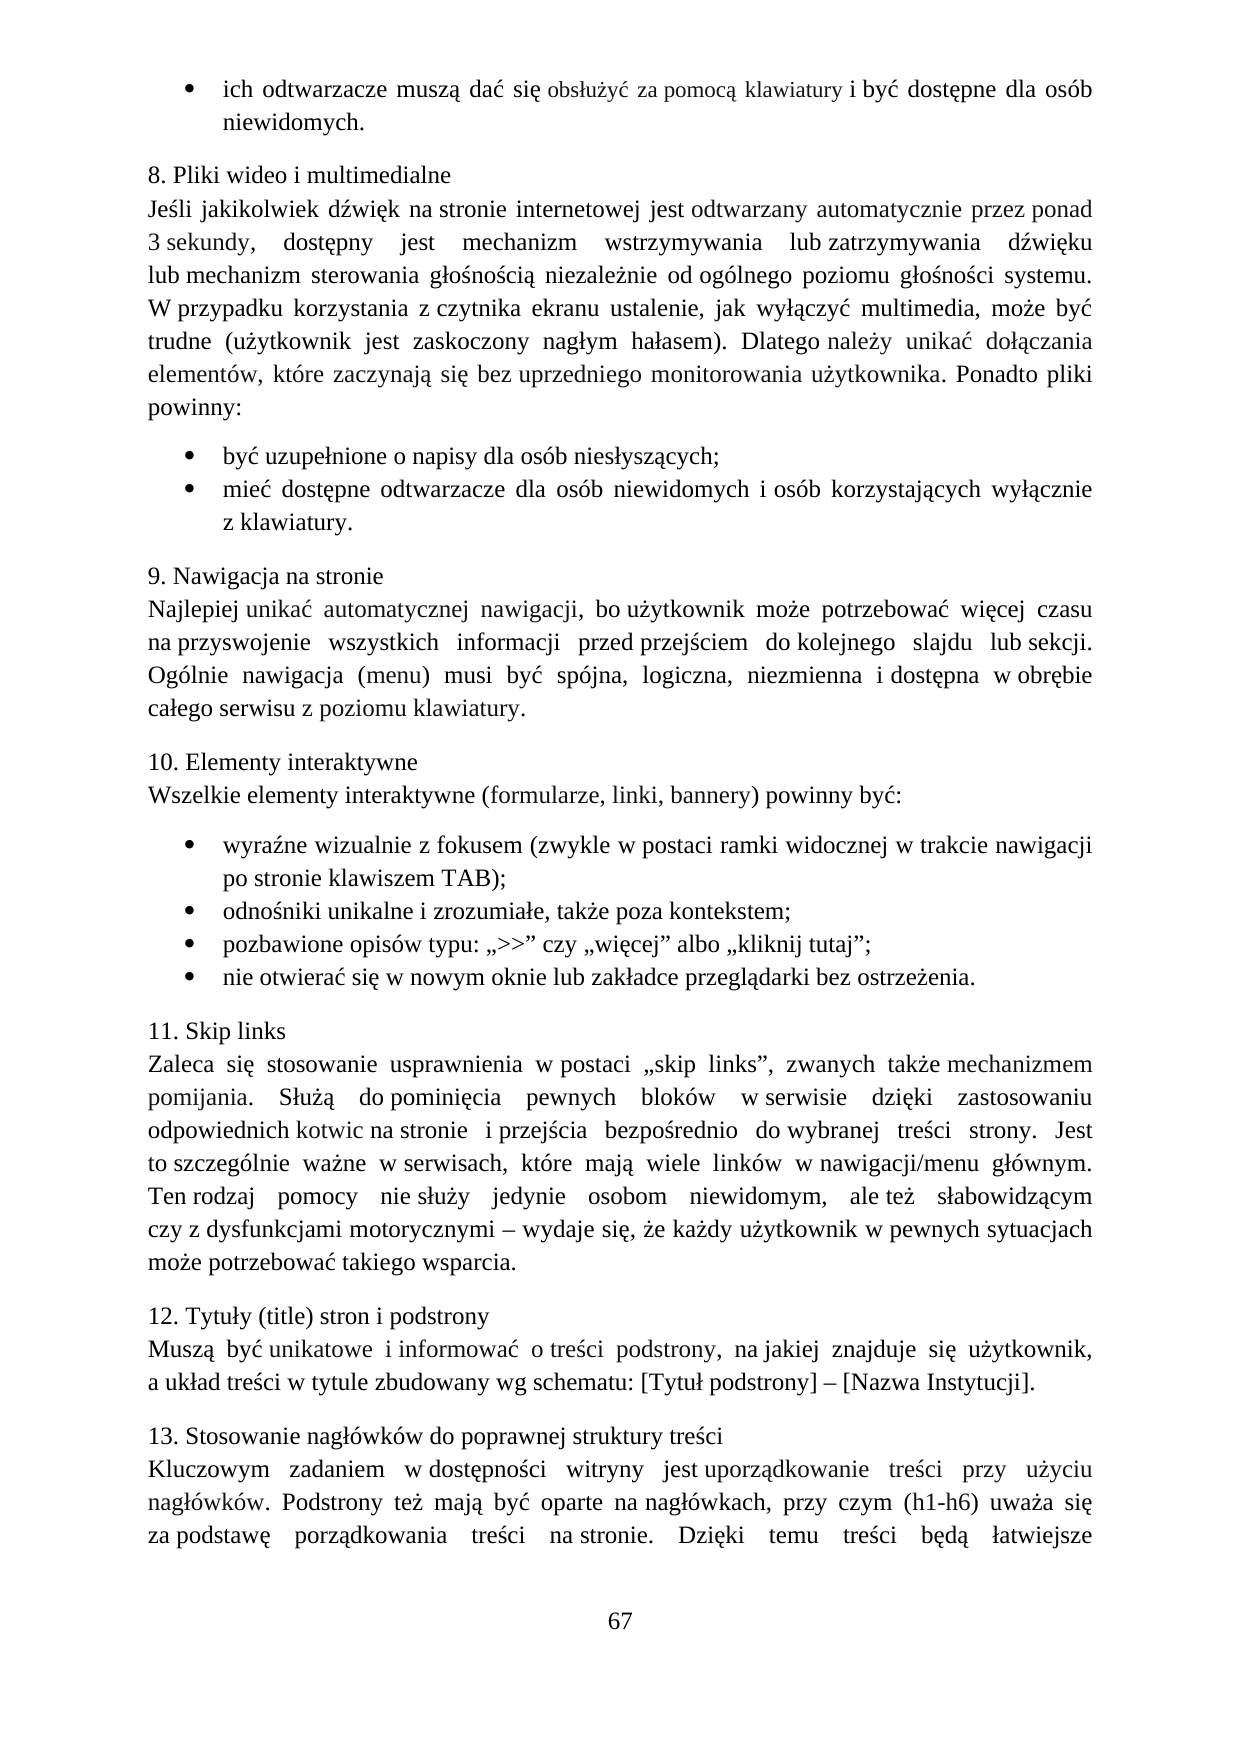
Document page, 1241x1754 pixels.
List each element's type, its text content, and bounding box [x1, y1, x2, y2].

text Jeśli jakikolwiek dźwięk na stronie internetowej jest odtwarzany automatycznie przez ponad 3 sekundy, dostępny jest mechanizm wstrzymywania lub zatrzymywania dźwięku lub mechanizm sterowania głośnością niezależnie od ogólnego poziomu głośności systemu. W przypadku korzystania z czytnika ekranu ustalenie, jak wyłączyć multimedia, może być trudne (użytkownik jest zaskoczony nagłym hałasem). Dlatego należy unikać dołączania elementów, które zaczynają się bez uprzedniego monitorowania użytkownika. Ponadto pliki powinny: [148, 194, 1093, 421]
text Muszą być unikatowe i informować o treści podstrony, na jakiej znajduje się użytkownik, a układ treści w tytule zbudowany wg schematu: [Tytuł podstrony] – [Nazwa Instytucji]. [148, 1334, 1093, 1396]
subtitle 11. Skip links [148, 1016, 1093, 1045]
subtitle 9. Nawigacja na stronie [148, 561, 1093, 590]
text Wszelkie elementy interaktywne (formularze, linki, bannery) powinny być: [148, 780, 1093, 809]
subtitle 13. Stosowanie nagłówków do poprawnej struktury treści [148, 1421, 1093, 1449]
list mieć dostępne odtwarzacze dla osób niewidomych i osób korzystających wyłącznie z klawiatury. [185, 474, 1093, 536]
subtitle 10. Elementy interaktywne [148, 747, 1093, 776]
subtitle 12. Tytuły (title) stron i podstrony [148, 1301, 1093, 1330]
text Najlepiej unikać automatycznej nawigacji, bo użytkownik może potrzebować więcej czasu na przyswojenie wszystkich informacji przed przejściem do kolejnego slajdu lub sekcji. Ogólnie nawigacja (menu) musi być spójna, logiczna, niezmienna i dostępna w obrębie całego serwisu z poziomu klawiatury. [148, 594, 1093, 722]
list pozbawione opisów typu: „>>” czy „więcej” albo „kliknij tutaj”; [185, 929, 1093, 958]
text Zaleca się stosowanie usprawnienia w postaci „skip links”, zwanych także mechanizmem pomijania. Służą do pominięcia pewnych bloków w serwisie dzięki zastosowaniu odpowiednich kotwic na stronie i przejścia bezpośrednio do wybranej treści strony. Jest to szczególnie ważne w serwisach, które mają wiele linków w nawigacji/menu głównym. Ten rodzaj pomocy nie służy jedynie osobom niewidomym, ale też słabowidzącym czy z dysfunkcjami motorycznymi – wydaje się, że każdy użytkownik w pewnych sytuacjach może potrzebować takiego wsparcia. [148, 1049, 1093, 1276]
list ich odtwarzacze muszą dać się obsłużyć za pomocą klawiatury i być dostępne dla osób niewidomych. [185, 74, 1093, 136]
subtitle 8. Pliki wideo i multimedialne [148, 161, 1093, 189]
list wyraźne wizualnie z fokusem (zwykle w postaci ramki widocznej w trakcie nawigacji po stronie klawiszem TAB); [185, 830, 1093, 892]
list być uzupełnione o napisy dla osób niesłyszących; [185, 441, 1093, 470]
list nie otwierać się w nowym oknie lub zakładce przeglądarki bez ostrzeżenia. [185, 962, 1093, 991]
list odnośniki unikalne i zrozumiałe, także poza kontekstem; [185, 896, 1093, 925]
text Kluczowym zadaniem w dostępności witryny jest uporządkowanie treści przy użyciu nagłówków. Podstrony też mają być oparte na nagłówkach, przy czym (h1-h6) uważa się za podstawę porządkowania treści na stronie. Dzięki temu treści będą łatwiejsze [148, 1454, 1093, 1549]
